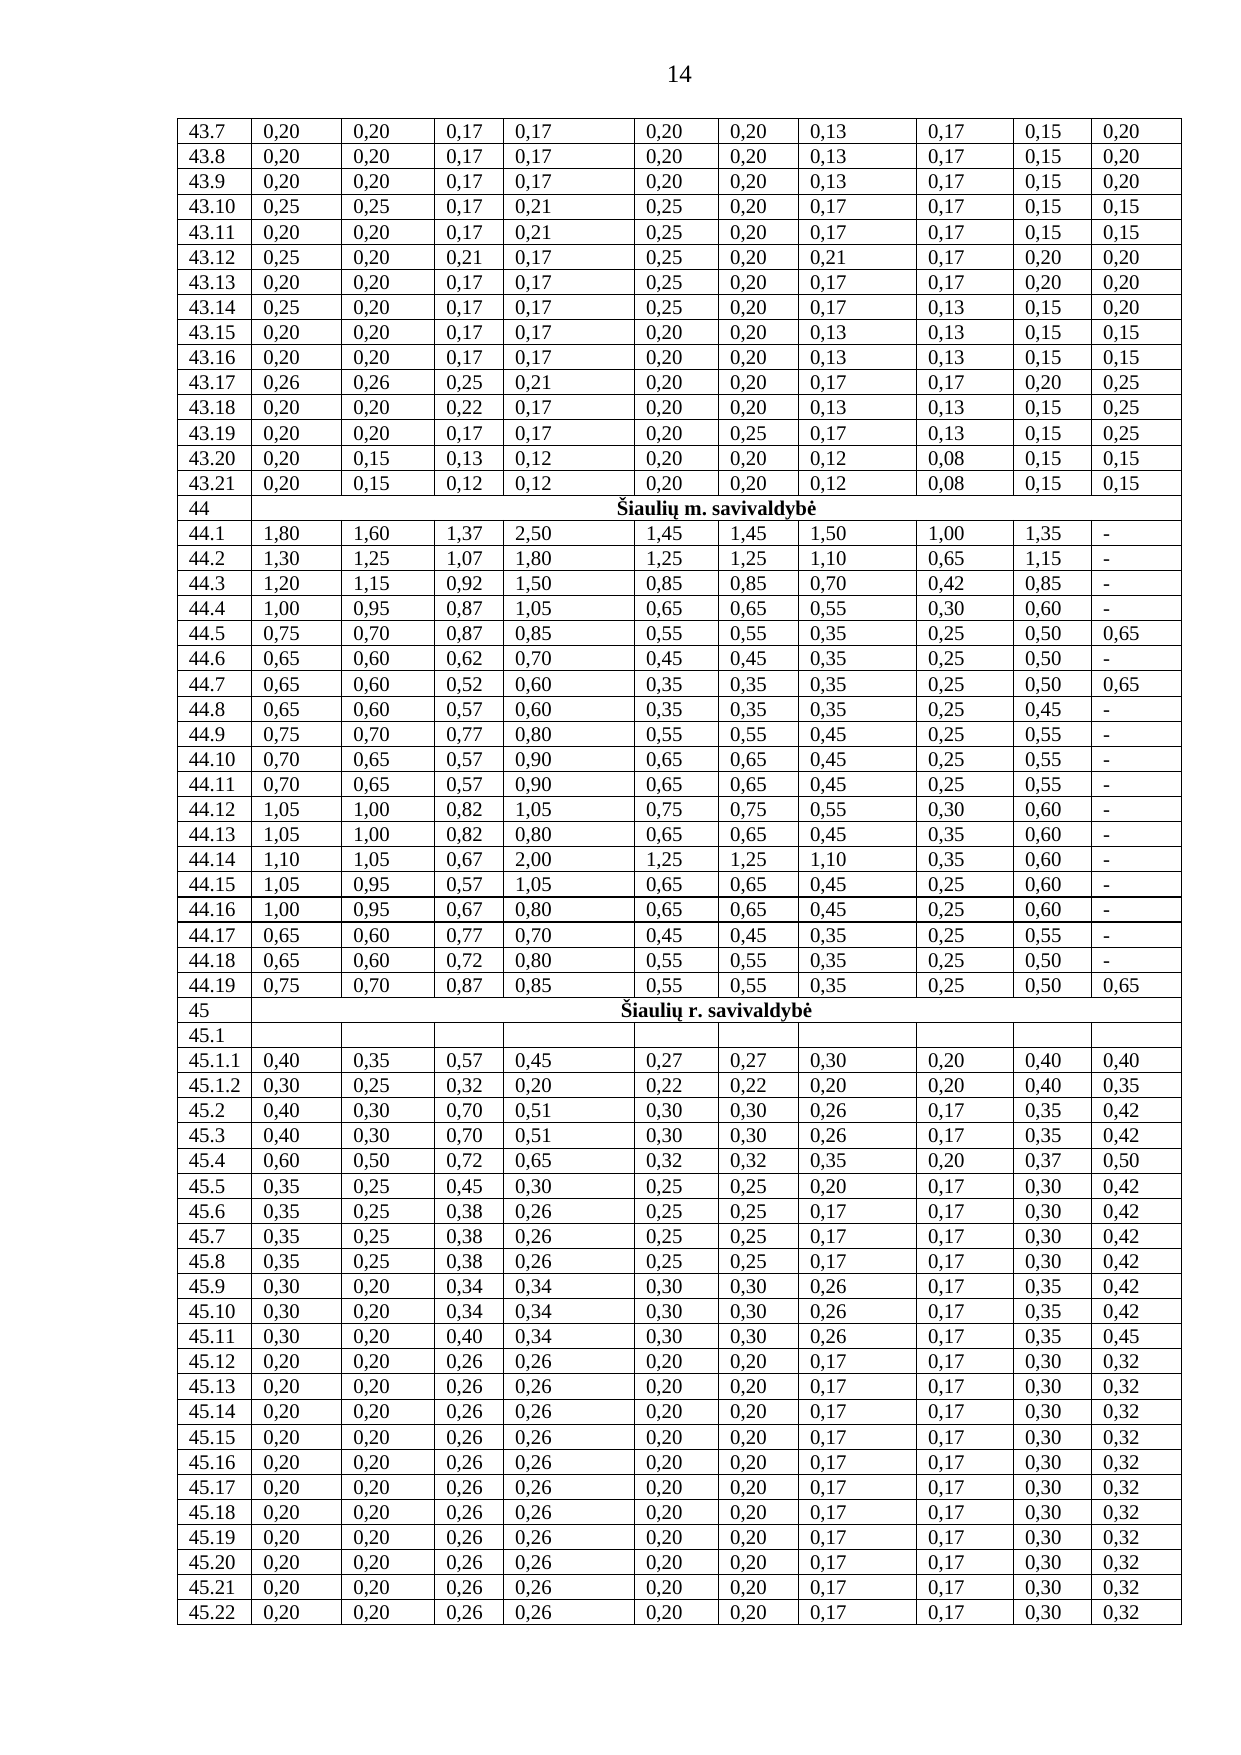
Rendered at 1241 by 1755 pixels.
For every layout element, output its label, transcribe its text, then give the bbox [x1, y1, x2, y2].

table_cell 0,20 [342, 169, 434, 193]
table_cell 1,00 [342, 797, 434, 821]
table_cell 0,20 [342, 1349, 434, 1373]
table_cell 0,25 [917, 747, 1013, 771]
table_cell 1,10 [252, 847, 341, 871]
table_cell - [1092, 646, 1181, 670]
table_cell 0,40 [435, 1324, 503, 1348]
table_cell 0,32 [635, 1149, 718, 1172]
table_cell 0,17 [917, 1500, 1013, 1524]
table_cell 1,10 [799, 546, 916, 570]
table_cell - [1092, 822, 1181, 846]
table_cell 1,05 [252, 822, 341, 846]
table_cell 0,82 [435, 822, 503, 846]
table_cell 0,13 [799, 119, 916, 143]
table_cell 44.1 [178, 521, 251, 545]
table_cell [1092, 1023, 1181, 1047]
table_cell 0,20 [799, 1073, 916, 1097]
table_cell 44.2 [178, 546, 251, 570]
table_cell 0,20 [635, 119, 718, 143]
table_cell 0,57 [435, 697, 503, 721]
table_cell 0,65 [719, 596, 798, 620]
table_cell 1,05 [252, 872, 341, 896]
table_cell 45.10 [178, 1299, 251, 1323]
table_cell 0,32 [1092, 1500, 1181, 1524]
table_cell 0,35 [799, 1149, 916, 1172]
table_cell 0,30 [1014, 1349, 1091, 1373]
table_cell 0,17 [504, 395, 634, 419]
table_cell 0,25 [1092, 420, 1181, 444]
table_cell 0,45 [719, 923, 798, 947]
table_cell 0,32 [1092, 1525, 1181, 1549]
table_cell 0,17 [799, 1600, 916, 1624]
table_cell 0,08 [917, 446, 1013, 469]
table_cell 0,34 [435, 1274, 503, 1298]
table_cell 45.6 [178, 1199, 251, 1223]
table_cell 0,35 [799, 621, 916, 645]
table_cell 0,45 [435, 1174, 503, 1198]
table_cell - [1092, 948, 1181, 972]
table_cell 0,25 [342, 195, 434, 218]
table_cell 0,25 [917, 898, 1013, 921]
table_cell 45.15 [178, 1425, 251, 1449]
table_cell 0,26 [435, 1425, 503, 1449]
table_cell 0,17 [799, 370, 916, 394]
table_cell 0,35 [252, 1249, 341, 1273]
table_cell 44.10 [178, 747, 251, 771]
table_cell 0,32 [1092, 1550, 1181, 1574]
table_cell 0,65 [252, 923, 341, 947]
table_cell 0,15 [1092, 320, 1181, 344]
table_cell 0,17 [799, 420, 916, 444]
table_cell 0,55 [799, 596, 916, 620]
table_cell 0,32 [1092, 1450, 1181, 1474]
table_cell 0,20 [342, 245, 434, 269]
table_cell 0,17 [917, 195, 1013, 218]
table_cell 0,34 [504, 1299, 634, 1323]
table_cell 0,45 [799, 747, 916, 771]
table_cell 0,25 [635, 270, 718, 294]
table_cell 0,65 [635, 822, 718, 846]
table_cell 0,20 [917, 1048, 1013, 1072]
table_cell 0,26 [504, 1249, 634, 1273]
table_cell 0,13 [917, 395, 1013, 419]
table_cell 0,65 [635, 872, 718, 896]
table_cell 0,60 [1014, 596, 1091, 620]
table_cell 0,65 [719, 822, 798, 846]
table_cell 0,20 [342, 1324, 434, 1348]
table_cell 0,20 [719, 1475, 798, 1499]
table_cell 44.15 [178, 872, 251, 896]
table_cell 0,45 [799, 872, 916, 896]
table_cell 0,20 [635, 420, 718, 444]
table_cell 0,15 [1014, 144, 1091, 168]
table_cell 43.8 [178, 144, 251, 168]
table_cell 0,30 [252, 1299, 341, 1323]
table_cell 0,20 [252, 1500, 341, 1524]
table_cell 44.8 [178, 697, 251, 721]
table_cell 0,42 [1092, 1174, 1181, 1198]
table_cell 0,65 [342, 772, 434, 796]
table_cell 0,20 [342, 395, 434, 419]
table_cell 0,20 [635, 1374, 718, 1398]
table_cell 0,38 [435, 1224, 503, 1248]
table_cell 0,30 [1014, 1199, 1091, 1223]
table_cell 0,20 [1092, 295, 1181, 319]
table_cell 0,25 [917, 671, 1013, 696]
table_cell 0,17 [799, 295, 916, 319]
table_cell 0,87 [435, 621, 503, 645]
table_cell 0,32 [1092, 1349, 1181, 1373]
table_cell 0,17 [435, 195, 503, 218]
table_cell 1,25 [635, 847, 718, 871]
table_cell 0,65 [719, 772, 798, 796]
table_cell 0,45 [504, 1048, 634, 1072]
table_cell 0,17 [917, 1450, 1013, 1474]
table_cell 0,72 [435, 1149, 503, 1172]
table_cell 1,80 [504, 546, 634, 570]
table_cell 43.16 [178, 345, 251, 369]
table_cell 0,25 [917, 772, 1013, 796]
table_cell 0,50 [1014, 621, 1091, 645]
table_cell 0,15 [1014, 169, 1091, 193]
table_cell 0,20 [635, 169, 718, 193]
table_cell 0,17 [435, 420, 503, 444]
table_cell 0,08 [917, 471, 1013, 495]
table_cell 0,17 [799, 1199, 916, 1223]
table_cell 0,35 [252, 1199, 341, 1223]
table_cell 0,42 [1092, 1299, 1181, 1323]
table_cell 0,17 [799, 1475, 916, 1499]
table_cell 1,20 [252, 571, 341, 595]
table_cell 0,17 [917, 1349, 1013, 1373]
table_cell 0,57 [435, 1048, 503, 1072]
table_cell 0,45 [799, 722, 916, 746]
table_cell 0,20 [719, 119, 798, 143]
table_cell 1,35 [1014, 521, 1091, 545]
table_cell 45.16 [178, 1450, 251, 1474]
table_cell 0,20 [799, 1174, 916, 1198]
table_cell 0,42 [1092, 1123, 1181, 1147]
table_cell 45.19 [178, 1525, 251, 1549]
table_cell 0,60 [1014, 847, 1091, 871]
table_cell 0,35 [1092, 1073, 1181, 1097]
table_cell 0,65 [635, 772, 718, 796]
table_cell 0,20 [252, 169, 341, 193]
table_cell 1,05 [504, 872, 634, 896]
table_cell 0,55 [719, 973, 798, 997]
table_cell 0,50 [342, 1149, 434, 1172]
table_cell 0,60 [342, 948, 434, 972]
table_cell 0,95 [342, 872, 434, 896]
table_cell 0,13 [799, 169, 916, 193]
table_cell 0,42 [1092, 1249, 1181, 1273]
table_cell 0,70 [504, 923, 634, 947]
table_cell 0,26 [435, 1374, 503, 1398]
table_cell 0,20 [635, 1450, 718, 1474]
table_cell 44.7 [178, 671, 251, 696]
table_cell 0,17 [504, 270, 634, 294]
table_cell 44.16 [178, 898, 251, 921]
table_cell 0,30 [252, 1073, 341, 1097]
table_cell 0,17 [917, 1374, 1013, 1398]
table_cell 0,20 [1092, 169, 1181, 193]
table_cell 0,26 [799, 1123, 916, 1147]
table_cell 0,45 [1092, 1324, 1181, 1348]
table_cell 0,20 [719, 270, 798, 294]
table_cell 0,15 [1014, 471, 1091, 495]
table_cell 0,20 [635, 1349, 718, 1373]
table_cell 0,30 [719, 1274, 798, 1298]
table_cell 0,65 [342, 747, 434, 771]
table_cell 1,45 [635, 521, 718, 545]
table_cell 0,20 [635, 370, 718, 394]
table_cell 0,25 [342, 1174, 434, 1198]
table_cell 0,20 [342, 420, 434, 444]
table_cell 0,35 [1014, 1299, 1091, 1323]
table_cell 0,15 [1014, 320, 1091, 344]
table_cell 0,25 [917, 872, 1013, 896]
table_cell 0,35 [799, 646, 916, 670]
table_cell 0,13 [917, 420, 1013, 444]
table_cell 0,25 [917, 948, 1013, 972]
table_cell 0,17 [799, 1374, 916, 1398]
table_cell 0,26 [435, 1475, 503, 1499]
table_cell 0,30 [635, 1324, 718, 1348]
table_cell 0,45 [635, 646, 718, 670]
table_cell 0,30 [635, 1274, 718, 1298]
table_cell 0,34 [504, 1324, 634, 1348]
table_cell 45.5 [178, 1174, 251, 1198]
table_cell 0,17 [917, 1274, 1013, 1298]
table_cell 0,20 [252, 1374, 341, 1398]
table_cell 45.1.1 [178, 1048, 251, 1072]
table_cell 0,30 [719, 1098, 798, 1122]
table_cell 0,40 [1014, 1048, 1091, 1072]
table_cell 0,26 [504, 1550, 634, 1574]
table_cell 0,13 [435, 446, 503, 469]
table_cell 0,20 [342, 1450, 434, 1474]
table_cell 0,45 [635, 923, 718, 947]
table_cell 0,22 [635, 1073, 718, 1097]
table_cell 0,32 [1092, 1400, 1181, 1423]
table_cell 0,30 [1014, 1249, 1091, 1273]
table_cell 0,20 [252, 320, 341, 344]
table_cell 0,55 [635, 948, 718, 972]
table_cell 0,26 [504, 1199, 634, 1223]
table_cell 0,70 [252, 747, 341, 771]
table_cell 0,17 [917, 1199, 1013, 1223]
table_cell 0,22 [719, 1073, 798, 1097]
table_cell 0,17 [917, 245, 1013, 269]
table_cell 0,65 [917, 546, 1013, 570]
table_cell 0,26 [435, 1575, 503, 1599]
table_cell 0,60 [504, 697, 634, 721]
table_cell 0,20 [635, 1425, 718, 1449]
table_cell 0,17 [799, 1450, 916, 1474]
table_cell 0,35 [252, 1224, 341, 1248]
table_cell 0,25 [635, 220, 718, 244]
table_cell 0,20 [635, 1550, 718, 1574]
table_cell 0,26 [435, 1500, 503, 1524]
table_cell 0,26 [799, 1098, 916, 1122]
table_cell 0,30 [1014, 1425, 1091, 1449]
table_cell 0,20 [252, 1525, 341, 1549]
table_cell 0,65 [252, 948, 341, 972]
table_cell 43.12 [178, 245, 251, 269]
table_cell 45.3 [178, 1123, 251, 1147]
table_cell 0,20 [635, 1400, 718, 1423]
table_cell 0,15 [1092, 195, 1181, 218]
table_cell 0,15 [1014, 295, 1091, 319]
table_cell 0,20 [719, 1425, 798, 1449]
table_cell 0,20 [719, 295, 798, 319]
table_cell 0,25 [342, 1073, 434, 1097]
table_cell 0,30 [799, 1048, 916, 1072]
table_cell 43.18 [178, 395, 251, 419]
table_cell 0,26 [504, 1475, 634, 1499]
table_cell 0,26 [435, 1525, 503, 1549]
table_cell 0,35 [719, 671, 798, 696]
table_cell 1,25 [635, 546, 718, 570]
table_cell 0,85 [635, 571, 718, 595]
table_cell 1,15 [1014, 546, 1091, 570]
table_cell 0,20 [342, 1274, 434, 1298]
table_cell 0,42 [1092, 1199, 1181, 1223]
table_cell 0,20 [342, 1425, 434, 1449]
table_cell 0,20 [252, 1550, 341, 1574]
table_cell 0,57 [435, 772, 503, 796]
table_cell 0,12 [504, 446, 634, 469]
table_cell 0,26 [504, 1349, 634, 1373]
table_cell 0,30 [719, 1324, 798, 1348]
table_cell 1,05 [504, 596, 634, 620]
table_cell 0,17 [917, 119, 1013, 143]
table_cell 44.3 [178, 571, 251, 595]
table_cell 0,34 [435, 1299, 503, 1323]
table_cell Šiaulių r. savivaldybė [252, 998, 1181, 1022]
table_cell 0,20 [719, 169, 798, 193]
table_cell 0,80 [504, 948, 634, 972]
table_cell 0,12 [799, 446, 916, 469]
table_cell 0,20 [252, 1475, 341, 1499]
table_cell [342, 1023, 434, 1047]
table_cell 0,20 [252, 119, 341, 143]
table_cell 0,20 [1092, 245, 1181, 269]
table_cell 0,20 [719, 1400, 798, 1423]
table_cell 0,30 [1014, 1500, 1091, 1524]
table_cell 45.21 [178, 1575, 251, 1599]
table_cell 0,17 [799, 1500, 916, 1524]
table_cell 0,20 [719, 345, 798, 369]
table_cell 0,70 [252, 772, 341, 796]
table_cell 0,65 [719, 898, 798, 921]
table_cell 0,75 [635, 797, 718, 821]
table_cell 0,20 [504, 1073, 634, 1097]
table_cell 0,20 [719, 1349, 798, 1373]
table_cell 0,26 [252, 370, 341, 394]
table_cell 0,26 [799, 1299, 916, 1323]
table_cell 0,30 [917, 596, 1013, 620]
table_cell 1,80 [252, 521, 341, 545]
table_cell 0,35 [917, 847, 1013, 871]
table_cell 44.17 [178, 923, 251, 947]
table_cell 45.11 [178, 1324, 251, 1348]
table_cell 0,25 [635, 1199, 718, 1223]
table_cell 0,20 [252, 1400, 341, 1423]
table_cell 0,60 [1014, 822, 1091, 846]
table_cell 0,30 [635, 1299, 718, 1323]
table_cell 0,17 [799, 1550, 916, 1574]
table_cell 0,20 [252, 220, 341, 244]
table_cell 0,50 [1014, 973, 1091, 997]
table_cell 0,20 [252, 1600, 341, 1624]
table_cell 45.18 [178, 1500, 251, 1524]
table_cell 0,30 [1014, 1475, 1091, 1499]
table_cell 0,22 [435, 395, 503, 419]
table_cell 0,17 [435, 345, 503, 369]
table_cell 0,20 [252, 395, 341, 419]
table_cell 43.14 [178, 295, 251, 319]
table_cell 0,70 [342, 973, 434, 997]
table_cell 0,32 [1092, 1425, 1181, 1449]
table_cell 0,17 [799, 1224, 916, 1248]
table_cell 0,15 [1014, 420, 1091, 444]
table_cell 43.17 [178, 370, 251, 394]
table_cell 0,20 [635, 1600, 718, 1624]
table_cell 0,55 [719, 948, 798, 972]
table_cell [917, 1023, 1013, 1047]
table_cell 0,25 [917, 722, 1013, 746]
table_cell 0,15 [1014, 345, 1091, 369]
table_cell 0,50 [1014, 948, 1091, 972]
table_cell 0,35 [635, 697, 718, 721]
table_cell 0,25 [1092, 370, 1181, 394]
table_cell 0,20 [719, 1600, 798, 1624]
table_cell 0,34 [504, 1274, 634, 1298]
table_cell 0,17 [917, 1425, 1013, 1449]
table_cell 0,20 [342, 1550, 434, 1574]
table_cell 0,30 [1014, 1224, 1091, 1248]
table_cell 0,95 [342, 596, 434, 620]
table_cell 0,13 [799, 320, 916, 344]
table_cell 0,17 [799, 1349, 916, 1373]
table_cell 0,25 [917, 697, 1013, 721]
table_cell 0,13 [799, 395, 916, 419]
table_cell 0,17 [799, 195, 916, 218]
table_cell 0,20 [635, 144, 718, 168]
table_cell 0,27 [719, 1048, 798, 1072]
table_cell 0,20 [342, 270, 434, 294]
table_cell 0,27 [635, 1048, 718, 1072]
table_cell 0,20 [719, 370, 798, 394]
table_cell 0,32 [1092, 1475, 1181, 1499]
table_cell 0,17 [435, 220, 503, 244]
table_cell 0,45 [799, 772, 916, 796]
table_cell 43.21 [178, 471, 251, 495]
table_cell 0,20 [342, 345, 434, 369]
table_cell 45.1.2 [178, 1073, 251, 1097]
table_cell 0,17 [504, 245, 634, 269]
table_cell - [1092, 898, 1181, 921]
table_cell 0,20 [342, 1575, 434, 1599]
table_cell 0,32 [435, 1073, 503, 1097]
table_cell 0,17 [435, 169, 503, 193]
table_cell 0,55 [1014, 772, 1091, 796]
table_cell 0,90 [504, 772, 634, 796]
table_cell [635, 1023, 718, 1047]
table_cell 0,60 [342, 697, 434, 721]
table_cell 0,35 [1014, 1274, 1091, 1298]
table_cell 1,00 [252, 898, 341, 921]
table_cell 0,25 [635, 1224, 718, 1248]
table_cell 0,20 [635, 1575, 718, 1599]
table_cell 0,17 [917, 1600, 1013, 1624]
table_cell - [1092, 596, 1181, 620]
table_cell 0,25 [635, 195, 718, 218]
table_cell 0,35 [252, 1174, 341, 1198]
table_cell 43.9 [178, 169, 251, 193]
table_cell 45.9 [178, 1274, 251, 1298]
table_cell 1,25 [719, 847, 798, 871]
table_cell 0,17 [435, 295, 503, 319]
table_cell 0,38 [435, 1199, 503, 1223]
table_cell 0,32 [719, 1149, 798, 1172]
table_cell 0,50 [1014, 646, 1091, 670]
table_cell 1,25 [719, 546, 798, 570]
table_cell Šiaulių m. savivaldybė [252, 496, 1181, 520]
table_cell 0,26 [504, 1450, 634, 1474]
table_cell 0,60 [342, 923, 434, 947]
table_cell 0,26 [504, 1575, 634, 1599]
table_cell 44 [178, 496, 251, 520]
table_cell 0,13 [799, 144, 916, 168]
table_cell 45.20 [178, 1550, 251, 1574]
table_cell 0,25 [435, 370, 503, 394]
table_cell 0,17 [917, 370, 1013, 394]
table_cell 0,72 [435, 948, 503, 972]
table_cell 0,25 [635, 245, 718, 269]
table_cell 0,20 [252, 1349, 341, 1373]
table_cell 0,52 [435, 671, 503, 696]
table_cell 0,55 [635, 621, 718, 645]
table_cell [719, 1023, 798, 1047]
table_cell 0,20 [1092, 144, 1181, 168]
table_cell 0,25 [252, 195, 341, 218]
table_cell 0,57 [435, 747, 503, 771]
table_cell 44.4 [178, 596, 251, 620]
table_cell 0,12 [435, 471, 503, 495]
table_cell 0,20 [719, 245, 798, 269]
table_cell 0,55 [719, 621, 798, 645]
table_cell 0,20 [252, 1450, 341, 1474]
table_cell 0,50 [1092, 1149, 1181, 1172]
table_cell 0,55 [799, 797, 916, 821]
table_cell 0,50 [1014, 671, 1091, 696]
table_cell 0,20 [719, 1575, 798, 1599]
table_cell 44.5 [178, 621, 251, 645]
table_cell 0,70 [342, 722, 434, 746]
table_cell 0,35 [1014, 1123, 1091, 1147]
table_cell - [1092, 571, 1181, 595]
table_cell 0,20 [635, 395, 718, 419]
table_cell 0,26 [504, 1425, 634, 1449]
table_cell 0,20 [719, 471, 798, 495]
table_cell 0,26 [799, 1324, 916, 1348]
table_cell - [1092, 923, 1181, 947]
table_cell 0,15 [1092, 471, 1181, 495]
table_cell 0,20 [917, 1073, 1013, 1097]
table_cell 0,60 [1014, 797, 1091, 821]
table_cell 0,65 [1092, 621, 1181, 645]
table_cell 0,42 [1092, 1274, 1181, 1298]
table_cell 43.7 [178, 119, 251, 143]
table_cell 0,17 [917, 1123, 1013, 1147]
table_cell 0,17 [917, 1575, 1013, 1599]
table_cell 0,17 [504, 320, 634, 344]
table_cell 1,60 [342, 521, 434, 545]
table_cell 0,62 [435, 646, 503, 670]
table_cell 0,20 [719, 1525, 798, 1549]
table_cell 0,17 [917, 1525, 1013, 1549]
table_cell 0,15 [1014, 395, 1091, 419]
table_cell 0,17 [917, 169, 1013, 193]
table_cell 1,25 [342, 546, 434, 570]
table_cell 0,26 [435, 1349, 503, 1373]
table_cell 0,87 [435, 973, 503, 997]
table_cell 45.13 [178, 1374, 251, 1398]
table_cell 0,85 [719, 571, 798, 595]
table_cell 0,20 [342, 1525, 434, 1549]
table_cell 0,30 [342, 1098, 434, 1122]
table_cell 0,15 [1092, 446, 1181, 469]
table_cell [252, 1023, 341, 1047]
table_cell 0,55 [1014, 747, 1091, 771]
table_cell 0,21 [504, 370, 634, 394]
table_cell 0,17 [435, 119, 503, 143]
table_cell 0,15 [1014, 220, 1091, 244]
table_cell 0,30 [1014, 1174, 1091, 1198]
table_cell - [1092, 546, 1181, 570]
table_cell 0,25 [917, 646, 1013, 670]
table_cell 0,30 [342, 1123, 434, 1147]
table_cell 0,20 [252, 270, 341, 294]
table_cell 0,17 [504, 295, 634, 319]
table_cell 0,45 [1014, 697, 1091, 721]
table_cell 45.8 [178, 1249, 251, 1273]
table_cell 2,00 [504, 847, 634, 871]
table_cell 0,26 [435, 1400, 503, 1423]
table_cell 0,17 [799, 1425, 916, 1449]
table_cell 0,25 [719, 420, 798, 444]
table_cell 0,20 [1014, 270, 1091, 294]
table_cell 0,70 [342, 621, 434, 645]
table_cell - [1092, 722, 1181, 746]
table_cell 44.9 [178, 722, 251, 746]
table_cell 1,50 [504, 571, 634, 595]
table_cell 0,55 [635, 722, 718, 746]
table_cell 0,17 [917, 1174, 1013, 1198]
table_cell 0,26 [504, 1500, 634, 1524]
table_cell 1,30 [252, 546, 341, 570]
table_cell 0,15 [1092, 220, 1181, 244]
table_cell 0,20 [252, 1425, 341, 1449]
table_cell 0,35 [342, 1048, 434, 1072]
table_cell 1,00 [342, 822, 434, 846]
table_cell 0,25 [635, 1249, 718, 1273]
table_cell 0,75 [252, 621, 341, 645]
table_cell 0,17 [799, 1575, 916, 1599]
table_cell 0,38 [435, 1249, 503, 1273]
table_cell 43.10 [178, 195, 251, 218]
table_cell 0,37 [1014, 1149, 1091, 1172]
table_cell 0,75 [252, 722, 341, 746]
table_cell 0,87 [435, 596, 503, 620]
table_cell 1,15 [342, 571, 434, 595]
table_cell 0,20 [719, 320, 798, 344]
table_cell 0,17 [799, 1249, 916, 1273]
table_cell 0,65 [252, 697, 341, 721]
table_cell 2,50 [504, 521, 634, 545]
table_cell 0,20 [719, 144, 798, 168]
table_cell 1,05 [504, 797, 634, 821]
table_cell 0,25 [719, 1249, 798, 1273]
table_cell 0,17 [799, 270, 916, 294]
table_cell 43.15 [178, 320, 251, 344]
table_cell 0,15 [342, 471, 434, 495]
table_cell 0,25 [1092, 395, 1181, 419]
table_cell 0,60 [342, 671, 434, 696]
table_cell 0,30 [1014, 1450, 1091, 1474]
table_cell 0,90 [504, 747, 634, 771]
table_cell 0,25 [252, 245, 341, 269]
table_cell 1,10 [799, 847, 916, 871]
table_cell 0,21 [799, 245, 916, 269]
table_cell 0,70 [435, 1098, 503, 1122]
table_cell 0,67 [435, 847, 503, 871]
table_cell 0,77 [435, 923, 503, 947]
table_cell - [1092, 797, 1181, 821]
table_cell 0,17 [435, 320, 503, 344]
table_cell 0,25 [342, 1199, 434, 1223]
table_cell 0,25 [719, 1174, 798, 1198]
table_cell 0,20 [342, 1475, 434, 1499]
table_cell 0,32 [1092, 1600, 1181, 1624]
table_cell 0,60 [1014, 872, 1091, 896]
table_cell 45.7 [178, 1224, 251, 1248]
table_cell 0,30 [1014, 1400, 1091, 1423]
table_cell 0,40 [1014, 1073, 1091, 1097]
table_cell 0,25 [252, 295, 341, 319]
table_cell 0,26 [504, 1600, 634, 1624]
table_cell 0,17 [917, 270, 1013, 294]
table_cell 0,35 [799, 973, 916, 997]
table_cell 43.20 [178, 446, 251, 469]
table_cell 0,55 [1014, 923, 1091, 947]
table_cell 0,20 [252, 446, 341, 469]
table_cell 0,65 [1092, 671, 1181, 696]
table_cell 0,17 [435, 270, 503, 294]
table_cell 44.13 [178, 822, 251, 846]
table_cell 0,40 [1092, 1048, 1181, 1072]
table_cell 0,80 [504, 822, 634, 846]
table_cell 0,65 [252, 671, 341, 696]
table_cell 0,21 [435, 245, 503, 269]
table_cell 0,65 [719, 747, 798, 771]
table_cell 0,35 [1014, 1098, 1091, 1122]
table_cell 0,20 [252, 144, 341, 168]
table_cell 0,20 [719, 195, 798, 218]
table_cell 0,70 [504, 646, 634, 670]
table_cell 0,17 [917, 1098, 1013, 1122]
table_cell 0,82 [435, 797, 503, 821]
table_cell 0,30 [504, 1174, 634, 1198]
table_cell 0,15 [342, 446, 434, 469]
table_cell 1,05 [342, 847, 434, 871]
table_cell 0,20 [719, 446, 798, 469]
table_cell 0,15 [1092, 345, 1181, 369]
table_cell 0,20 [635, 471, 718, 495]
table_cell 0,17 [504, 169, 634, 193]
table_cell 0,42 [1092, 1098, 1181, 1122]
table_cell 0,30 [1014, 1600, 1091, 1624]
table_cell 0,17 [504, 119, 634, 143]
table_cell 0,25 [635, 1174, 718, 1198]
table_cell 0,26 [342, 370, 434, 394]
table_cell 0,20 [719, 220, 798, 244]
table_cell 0,45 [799, 822, 916, 846]
table_cell 0,20 [252, 1575, 341, 1599]
table_cell 0,17 [917, 144, 1013, 168]
table_cell 0,12 [799, 471, 916, 495]
table_cell 0,17 [435, 144, 503, 168]
table_cell 0,70 [435, 1123, 503, 1147]
table_cell 0,20 [635, 1475, 718, 1499]
table_cell 0,26 [435, 1600, 503, 1624]
table_cell 45.22 [178, 1600, 251, 1624]
table_cell 0,17 [917, 220, 1013, 244]
table_cell 43.19 [178, 420, 251, 444]
table_cell 0,30 [252, 1324, 341, 1348]
table_cell 0,13 [917, 320, 1013, 344]
table_cell 0,17 [799, 1400, 916, 1423]
table_cell 0,13 [917, 345, 1013, 369]
table_cell 0,65 [635, 747, 718, 771]
table_cell 0,20 [342, 1299, 434, 1323]
table_cell 0,17 [799, 1525, 916, 1549]
table_cell 0,65 [635, 898, 718, 921]
table_cell 0,45 [719, 646, 798, 670]
table_cell 0,40 [252, 1123, 341, 1147]
table_cell 0,32 [1092, 1374, 1181, 1398]
table_cell 0,20 [719, 1550, 798, 1574]
table_cell 0,25 [635, 295, 718, 319]
table_cell 0,20 [635, 446, 718, 469]
table_cell 1,07 [435, 546, 503, 570]
table_cell 0,35 [917, 822, 1013, 846]
table_cell 45.2 [178, 1098, 251, 1122]
table_cell 0,30 [1014, 1374, 1091, 1398]
table_cell - [1092, 847, 1181, 871]
table_cell 1,00 [252, 596, 341, 620]
table_cell 0,17 [504, 345, 634, 369]
table_cell 0,35 [635, 671, 718, 696]
table_cell 0,60 [504, 671, 634, 696]
table_cell 0,20 [342, 1500, 434, 1524]
table_cell 1,50 [799, 521, 916, 545]
table_cell 0,40 [252, 1098, 341, 1122]
table_cell 0,95 [342, 898, 434, 921]
table_cell 1,45 [719, 521, 798, 545]
table_cell 0,20 [252, 345, 341, 369]
table_cell 0,20 [635, 320, 718, 344]
table_cell 0,26 [435, 1550, 503, 1574]
table_cell 44.19 [178, 973, 251, 997]
table_cell 0,20 [1014, 370, 1091, 394]
table_cell 0,60 [252, 1149, 341, 1172]
table_cell 44.14 [178, 847, 251, 871]
table_cell 0,55 [1014, 722, 1091, 746]
table_cell 0,65 [504, 1149, 634, 1172]
table_cell 0,20 [917, 1149, 1013, 1172]
table_cell 0,80 [504, 898, 634, 921]
table_cell 0,42 [1092, 1224, 1181, 1248]
table_cell 0,26 [799, 1274, 916, 1298]
table_cell 0,26 [435, 1450, 503, 1474]
table_cell 0,15 [1014, 446, 1091, 469]
table_cell 0,30 [719, 1299, 798, 1323]
table_cell 0,20 [635, 1500, 718, 1524]
table_cell 0,20 [719, 395, 798, 419]
table_cell [1014, 1023, 1091, 1047]
table_cell 0,20 [719, 1374, 798, 1398]
table_cell 0,20 [342, 320, 434, 344]
table_cell 0,67 [435, 898, 503, 921]
table_cell 1,00 [917, 521, 1013, 545]
table_cell 0,12 [504, 471, 634, 495]
table_cell 0,85 [504, 973, 634, 997]
table_cell [799, 1023, 916, 1047]
table_cell 44.18 [178, 948, 251, 972]
table_cell 0,20 [1092, 270, 1181, 294]
table_cell 0,85 [1014, 571, 1091, 595]
table_cell - [1092, 747, 1181, 771]
table_cell 45.14 [178, 1400, 251, 1423]
table_cell 0,55 [719, 722, 798, 746]
table_cell 0,35 [719, 697, 798, 721]
table_cell 0,25 [917, 923, 1013, 947]
table_cell 0,15 [1014, 195, 1091, 218]
table_cell 0,20 [342, 1400, 434, 1423]
table_cell 0,51 [504, 1123, 634, 1147]
table_cell 0,30 [1014, 1575, 1091, 1599]
table_cell 0,45 [799, 898, 916, 921]
table_cell 45.4 [178, 1149, 251, 1172]
table_cell 0,26 [504, 1525, 634, 1549]
table_cell [504, 1023, 634, 1047]
table_cell 1,37 [435, 521, 503, 545]
table_cell 45.1 [178, 1023, 251, 1047]
table_cell 0,65 [635, 596, 718, 620]
table_cell 0,20 [719, 1500, 798, 1524]
table_cell 0,17 [917, 1224, 1013, 1248]
table_cell 0,30 [1014, 1525, 1091, 1549]
table_cell 0,30 [917, 797, 1013, 821]
table_cell 1,05 [252, 797, 341, 821]
table_cell 0,20 [342, 220, 434, 244]
table_cell 0,26 [504, 1224, 634, 1248]
table_cell 0,85 [504, 621, 634, 645]
table_cell 0,30 [1014, 1550, 1091, 1574]
table_cell 44.11 [178, 772, 251, 796]
table_cell 0,17 [917, 1299, 1013, 1323]
table_cell 43.13 [178, 270, 251, 294]
table_cell 0,25 [342, 1249, 434, 1273]
table_cell 0,70 [799, 571, 916, 595]
table_cell 0,35 [799, 697, 916, 721]
table_cell 0,21 [504, 195, 634, 218]
table_cell 0,20 [342, 119, 434, 143]
table_cell 0,17 [799, 220, 916, 244]
table_cell - [1092, 872, 1181, 896]
table_cell 0,30 [635, 1123, 718, 1147]
table_cell - [1092, 521, 1181, 545]
table_cell 0,80 [504, 722, 634, 746]
table_cell 0,26 [504, 1400, 634, 1423]
table_cell 0,57 [435, 872, 503, 896]
table_cell 0,17 [917, 1550, 1013, 1574]
table_cell 0,42 [917, 571, 1013, 595]
table_cell 44.6 [178, 646, 251, 670]
table_cell - [1092, 772, 1181, 796]
table_cell 0,35 [1014, 1324, 1091, 1348]
table_cell 0,17 [917, 1324, 1013, 1348]
table_cell 0,17 [504, 144, 634, 168]
table_cell 0,17 [917, 1475, 1013, 1499]
table_cell 0,25 [917, 621, 1013, 645]
table_cell 0,75 [719, 797, 798, 821]
table_cell 0,26 [504, 1374, 634, 1398]
table_cell 0,55 [635, 973, 718, 997]
table_cell 0,35 [799, 948, 916, 972]
table_cell 0,17 [917, 1249, 1013, 1273]
table_cell [435, 1023, 503, 1047]
table_cell 0,25 [719, 1199, 798, 1223]
table_cell 0,40 [252, 1048, 341, 1072]
table_cell 0,75 [252, 973, 341, 997]
table_cell 0,60 [1014, 898, 1091, 921]
table_cell 0,20 [252, 420, 341, 444]
table_cell 0,20 [719, 1450, 798, 1474]
table_cell 0,30 [719, 1123, 798, 1147]
table_cell 0,25 [719, 1224, 798, 1248]
table_cell 0,65 [719, 872, 798, 896]
table_cell 45.17 [178, 1475, 251, 1499]
table_cell 0,20 [635, 345, 718, 369]
table_cell 0,13 [799, 345, 916, 369]
table_cell 0,20 [1014, 245, 1091, 269]
table_cell 0,25 [342, 1224, 434, 1248]
table_cell 0,15 [1014, 119, 1091, 143]
table_cell 0,65 [1092, 973, 1181, 997]
table_cell 0,20 [342, 144, 434, 168]
table_cell 0,30 [252, 1274, 341, 1298]
table_cell 0,17 [504, 420, 634, 444]
table_cell 45 [178, 998, 251, 1022]
table_cell 0,20 [342, 1374, 434, 1398]
table_cell 0,60 [342, 646, 434, 670]
table_cell 0,92 [435, 571, 503, 595]
table_cell 0,20 [635, 1525, 718, 1549]
table_cell 0,51 [504, 1098, 634, 1122]
table_cell 0,35 [799, 923, 916, 947]
table_cell 0,21 [504, 220, 634, 244]
table_cell 44.12 [178, 797, 251, 821]
table_cell 0,20 [1092, 119, 1181, 143]
table_cell 0,17 [917, 1400, 1013, 1423]
table_cell 0,77 [435, 722, 503, 746]
table_cell 0,13 [917, 295, 1013, 319]
table_cell 45.12 [178, 1349, 251, 1373]
table_cell 0,20 [252, 471, 341, 495]
table_cell 0,65 [252, 646, 341, 670]
table_cell 0,20 [342, 295, 434, 319]
table_cell 0,20 [342, 1600, 434, 1624]
table_cell 0,35 [799, 671, 916, 696]
table_cell 0,25 [917, 973, 1013, 997]
table_cell - [1092, 697, 1181, 721]
table_cell 43.11 [178, 220, 251, 244]
table_cell 0,32 [1092, 1575, 1181, 1599]
table_cell 0,30 [635, 1098, 718, 1122]
